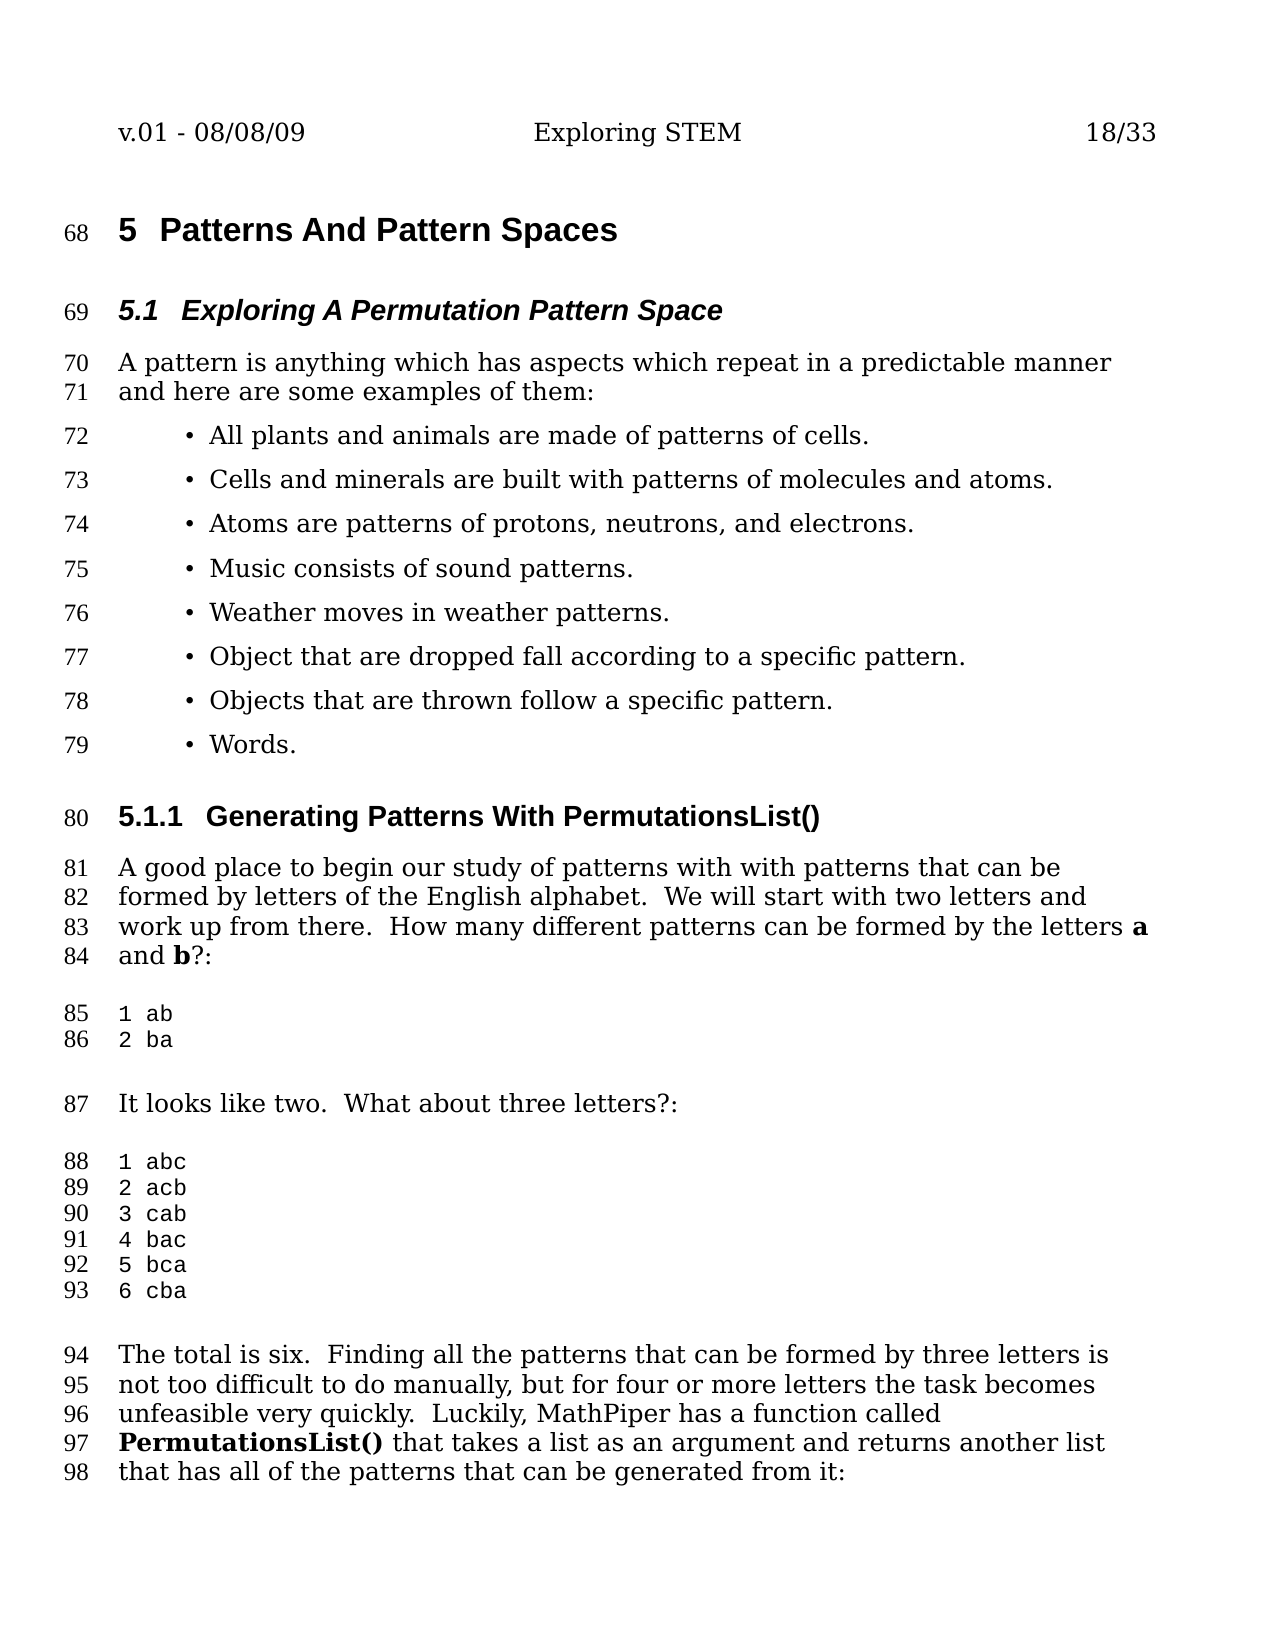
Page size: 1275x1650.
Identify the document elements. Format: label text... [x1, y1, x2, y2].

text 3 cab [118, 1202, 1157, 1228]
list Atoms are patterns of protons, neutrons, and electrons. [185, 509, 1157, 539]
subtitle Exploring A Permutation Pattern Space [118, 293, 1157, 327]
text 4 bac [118, 1228, 1157, 1254]
text A good place to begin our study of patterns with with patterns that can be formed by letters of the English alphabet. We will start with two letters and work up from there. How many different patterns can be formed by the letters a and b?: [118, 853, 1157, 970]
subtitle Generating Patterns With PermutationsList() [118, 799, 1157, 832]
list Object that are dropped fall according to a specific pattern. [185, 642, 1157, 671]
text 1 abc [118, 1150, 1157, 1176]
text The total is six. Finding all the patterns that can be formed by three letters is not too difficult to do manually, but for four or more letters the task becomes unfeasible very quickly. Luckily, MathPiper has a function called PermutationsList() that takes a list as an argument and returns another list that has all of the patterns that can be generated from it: [118, 1341, 1157, 1487]
text 1 ab [118, 1002, 1157, 1028]
text 6 cba [118, 1280, 1157, 1306]
list Cells and minerals are built with patterns of molecules and atoms. [185, 465, 1157, 494]
text It looks like two. What about three letters?: [118, 1089, 1157, 1118]
list Words. [185, 730, 1157, 759]
text 5 bca [118, 1254, 1157, 1280]
text 2 ba [118, 1028, 1157, 1054]
list Objects that are thrown follow a specific pattern. [185, 686, 1157, 715]
list All plants and animals are made of patterns of cells. [185, 421, 1157, 450]
list Music consists of sound patterns. [185, 554, 1157, 583]
subtitle Patterns And Pattern Spaces [118, 210, 1157, 248]
text 2 acb [118, 1176, 1157, 1202]
list Weather moves in weather patterns. [185, 598, 1157, 627]
text A pattern is anything which has aspects which repeat in a predictable manner and here are some examples of them: [118, 348, 1157, 406]
